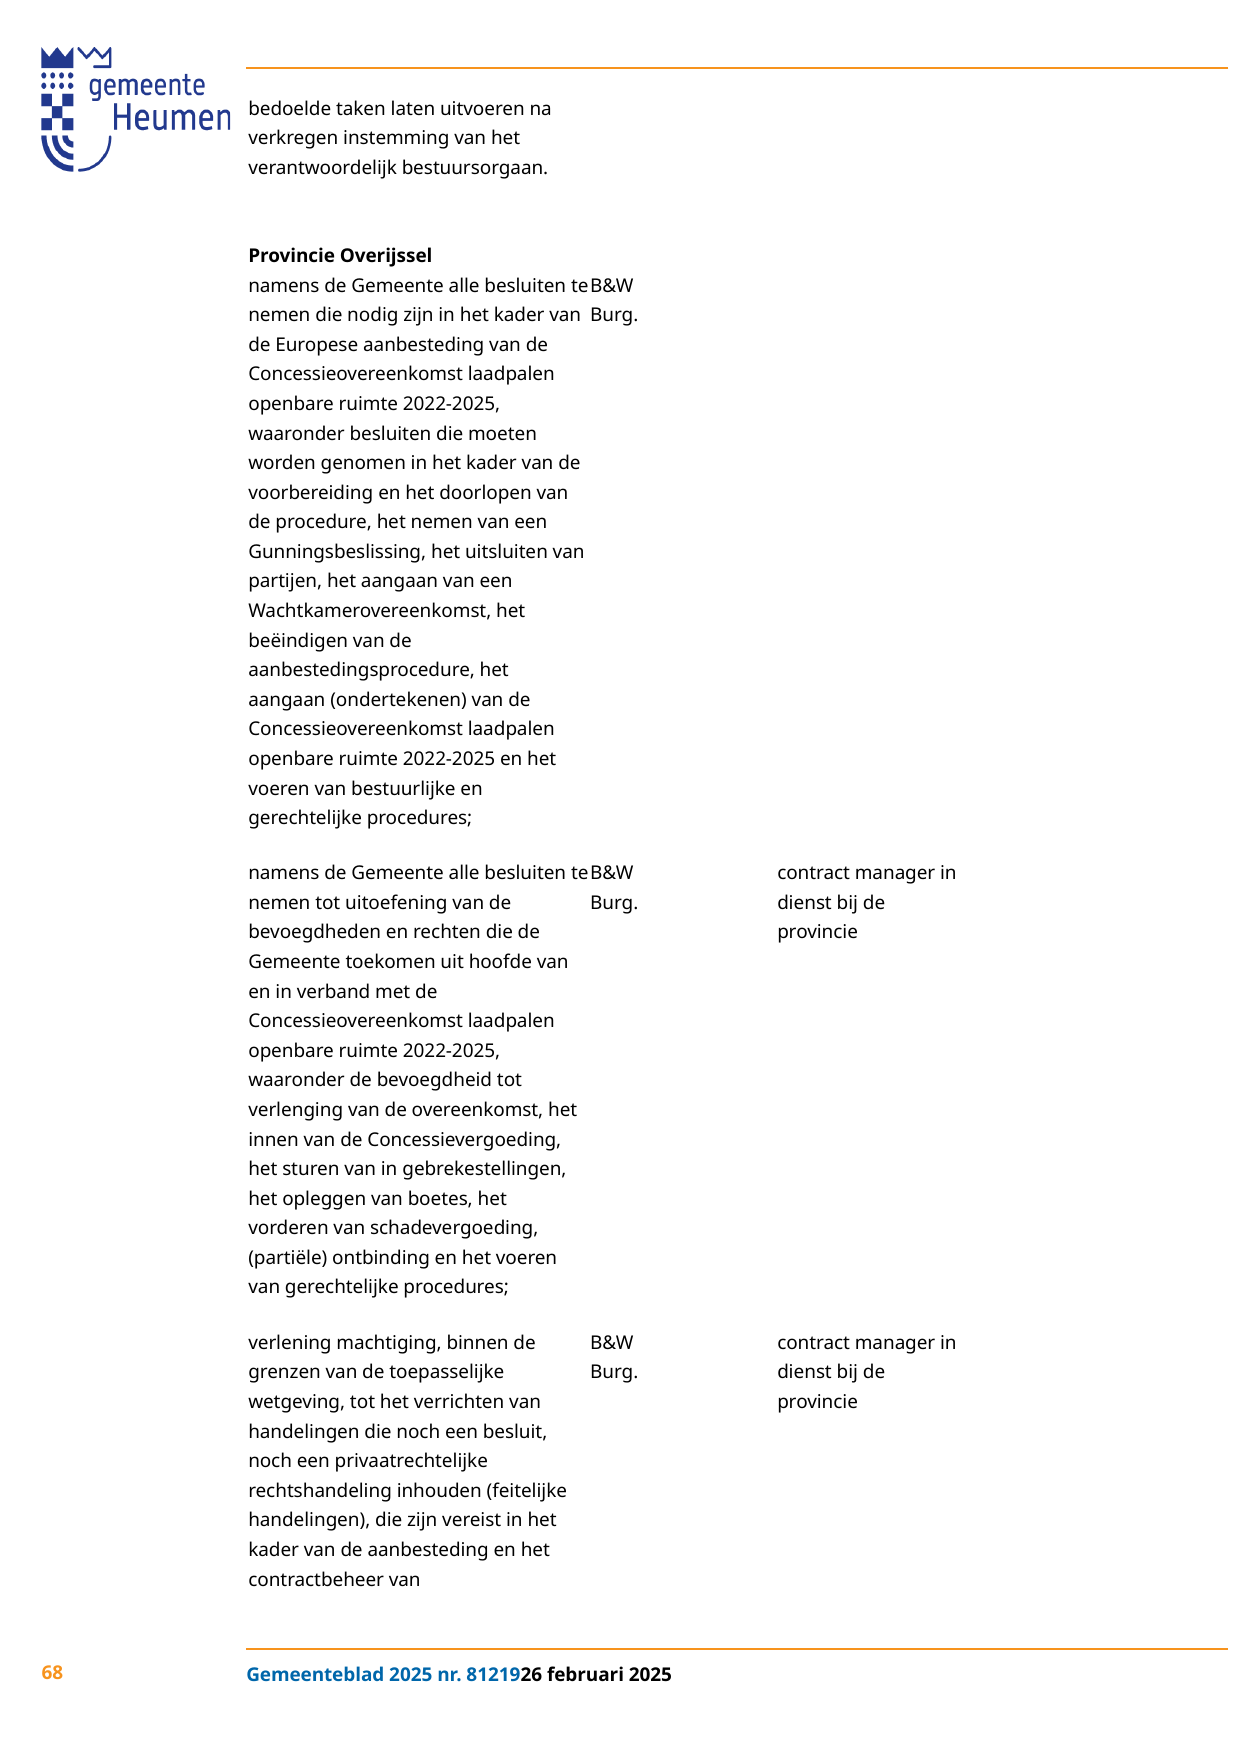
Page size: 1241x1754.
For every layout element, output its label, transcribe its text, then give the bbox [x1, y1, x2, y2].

table_cell [590, 95, 777, 209]
table_cell [964, 95, 1152, 209]
table_cell bedoelde taken laten uitvoeren na verkregen instemming van het verantwoordelijk bestuursorgaan. [248, 95, 590, 209]
picture [41, 47, 231, 172]
table_cell verlening machtiging, binnen de grenzen van de toepasselijke wetgeving, tot het verrichten van handelingen die noch een besluit, noch een privaatrechtelijke rechtshandeling inhouden (feitelijke handelingen), die zijn vereist in het kader van de aanbesteding en het contractbeheer van [248, 1329, 590, 1591]
table_header B&W Burg. [590, 272, 777, 859]
table_header [964, 272, 1152, 859]
table_cell B&W Burg. [590, 860, 777, 1329]
table_cell [964, 1329, 1152, 1591]
table_header [777, 272, 964, 859]
table_cell contract manager in dienst bij de provincie [777, 1329, 964, 1591]
table_header namens de Gemeente alle besluiten te nemen die nodig zijn in het kader van de Europese aanbesteding van de Concessieovereenkomst laadpalen openbare ruimte 2022-2025, waaronder besluiten die moeten worden genomen in het kader van de voorbereiding en het doorlopen van de procedure, het nemen van een Gunningsbeslissing, het uitsluiten van partijen, het aangaan van een Wachtkamerovereenkomst, het beëindigen van de aanbestedingsprocedure, het aangaan (ondertekenen) van de Concessieovereenkomst laadpalen openbare ruimte 2022-2025 en het voeren van bestuurlijke en gerechtelijke procedures; [248, 272, 590, 859]
table_cell [777, 95, 964, 209]
table_cell contract manager in dienst bij de provincie [777, 860, 964, 1329]
table_cell B&W Burg. [590, 1329, 777, 1591]
text Provincie Overijssel [248, 242, 1152, 268]
table_cell [964, 860, 1152, 1329]
table_cell namens de Gemeente alle besluiten te nemen tot uitoefening van de bevoegdheden en rechten die de Gemeente toekomen uit hoofde van en in verband met de Concessieovereenkomst laadpalen openbare ruimte 2022-2025, waaronder de bevoegdheid tot verlenging van de overeenkomst, het innen van de Concessievergoeding, het sturen van in gebrekestellingen, het opleggen van boetes, het vorderen van schadevergoeding, (partiële) ontbinding en het voeren van gerechtelijke procedures; [248, 860, 590, 1329]
